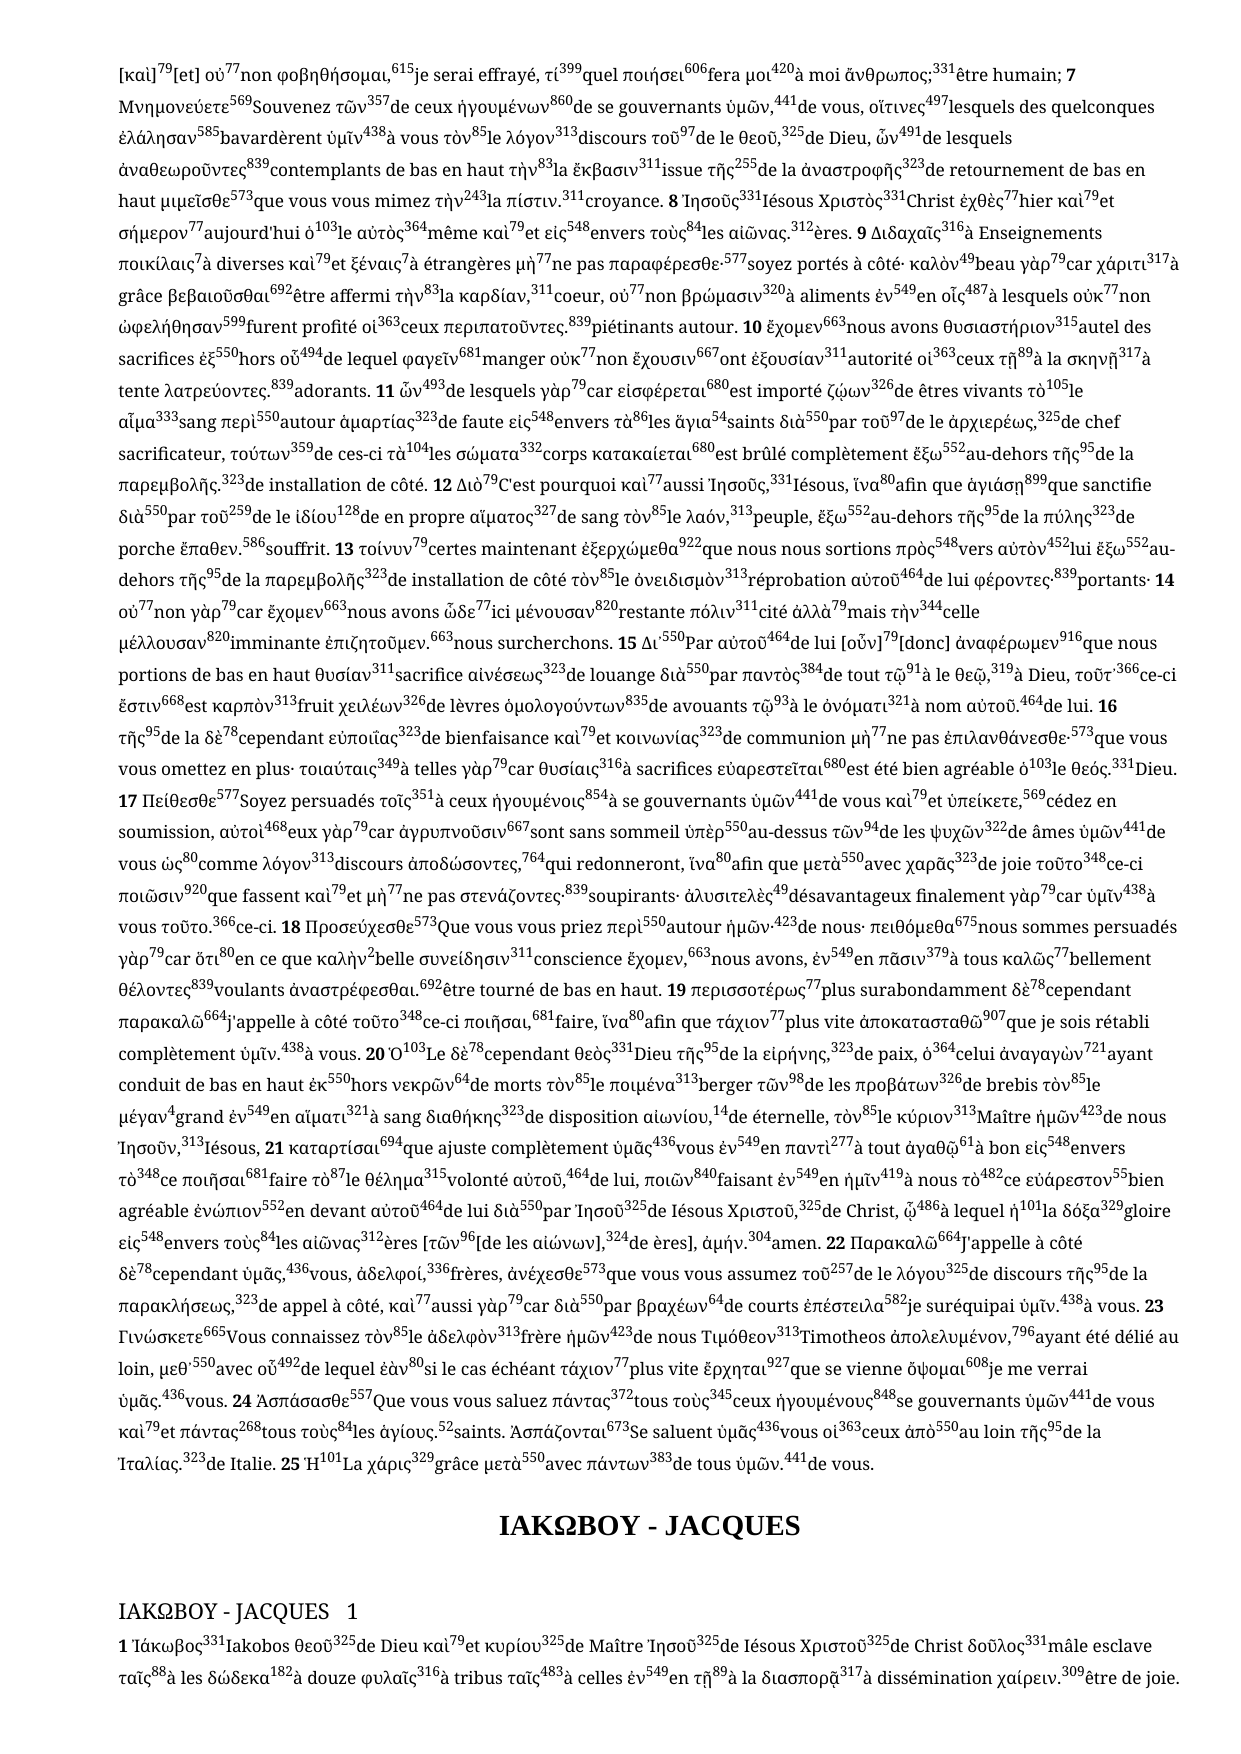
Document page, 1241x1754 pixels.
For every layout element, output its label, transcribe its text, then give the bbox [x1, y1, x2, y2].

text 1 Ἡ101La φιλαδελφία329amitié fraternel μενέτω.572reste. 2 τῆς95de la φιλοξενίας323de amitié de l'étranger μὴ77ne pas ἐπιλανθάνεσθε,573que vous vous omettez en plus, διὰ550par ταύτης356de celle-ci γὰρ79car ἔλαθόν585omirent τινες389des quelconques ξενίσαντες720ayants traités en étrangers ἀγγέλους.312messagers. 3 μιμνῄσκεσθε573que vous vous mémorisez τῶν96de les δεσμίων324de liés ὡς80comme συνδεδεμένοι,812ayants étés liés ensemble, τῶν357de ceux κακουχουμένων884de étants maltraités ὡς80comme καὶ77aussi αὐτοὶ523vous-mêmes ὄντες839étants ἐν549en σώματι.321à corps. 4 Τίμιος47De valeur ὁ103le γάμος331mariage ἐν549en πᾶσιν377à tous καὶ79et ἡ101la κοίτη329couche ἀμίαντος,45sans souillure, πόρνους312pornos γὰρ79car καὶ79et μοιχοὺς312adultères κρινεῖ606jugera ὁ103le θεός.331Dieu. 5 Ἀφιλάργυρος47Non ami de l'argent ὁ263le τρόπος,331manière, ἀρκούμενοι890étants suffits τοῖς353à ces παροῦσιν.829à étants à côté. αὐτὸς469lui γὰρ79car εἴρηκεν·642a dit· οὐ77non μή77ne pas σε437toi ἀνῶ895que je rompe οὐδ᾽79non cependant οὐ77non μή77ne pas σε437toi ἐγκαταλίπω,895que je délaisse en contrebas, 6 ὥστε80de sorte que θαρροῦντας821encourageants ἡμᾶς416nous λέγειν·689dire· κύριος331Maître ἐμοὶ420à moi βοηθός,47aidant, [καὶ]79[et] οὐ77non φοβηθήσομαι,615je serai effrayé, τί399quel ποιήσει606fera μοι420à moi ἄνθρωπος;331être humain; 7 Μνημονεύετε569Souvenez τῶν357de ceux ἡγουμένων860de se gouvernants ὑμῶν,441de vous, οἵτινες497lesquels des quelconques ἐλάλησαν585bavardèrent ὑμῖν438à vous τὸν85le λόγον313discours τοῦ97de le θεοῦ,325de Dieu, ὧν491de lesquels ἀναθεωροῦντες839contemplants de bas en haut τὴν83la ἔκβασιν311issue τῆς255de la ἀναστροφῆς323de retournement de bas en haut μιμεῖσθε573que vous vous mimez τὴν243la πίστιν.311croyance. 8 Ἰησοῦς331Iésous Χριστὸς331Christ ἐχθὲς77hier καὶ79et σήμερον77aujourd'hui ὁ103le αὐτὸς364même καὶ79et εἰς548envers τοὺς84les αἰῶνας.312ères. 9 Διδαχαῖς316à Enseignements ποικίλαις7à diverses καὶ79et ξέναις7à étrangères μὴ77ne pas παραφέρεσθε·577soyez portés à côté· καλὸν49beau γὰρ79car χάριτι317à grâce βεβαιοῦσθαι692être affermi τὴν83la καρδίαν,311coeur, οὐ77non βρώμασιν320à aliments ἐν549en οἷς487à lesquels οὐκ77non ὠφελήθησαν599furent profité οἱ363ceux περιπατοῦντες.839piétinants autour. 10 ἔχομεν663nous avons θυσιαστήριον315autel des sacrifices ἐξ550hors οὗ494de lequel φαγεῖν681manger οὐκ77non ἔχουσιν667ont ἐξουσίαν311autorité οἱ363ceux τῇ89à la σκηνῇ317à tente λατρεύοντες.839adorants. 11 ὧν493de lesquels γὰρ79car εἰσφέρεται680est importé ζῴων326de êtres vivants τὸ105le αἷμα333sang περὶ550autour ἁμαρτίας323de faute εἰς548envers τὰ86les ἅγια54saints διὰ550par τοῦ97de le ἀρχιερέως,325de chef sacrificateur, τούτων359de ces-ci τὰ104les σώματα332corps κατακαίεται680est brûlé complètement ἔξω552au-dehors τῆς95de la παρεμβολῆς.323de installation de côté. 12 Διὸ79C'est pourquoi καὶ77aussi Ἰησοῦς,331Iésous, ἵνα80afin que ἁγιάσῃ899que sanctifie διὰ550par τοῦ259de le ἰδίου128de en propre αἵματος327de sang τὸν85le λαόν,313peuple, ἔξω552au-dehors τῆς95de la πύλης323de porche ἔπαθεν.586souffrit. 13 τοίνυν79certes maintenant ἐξερχώμεθα922que nous nous sortions πρὸς548vers αὐτὸν452lui ἔξω552au-dehors τῆς95de la παρεμβολῆς323de installation de côté τὸν85le ὀνειδισμὸν313réprobation αὐτοῦ464de lui φέροντες·839portants· 14 οὐ77non γὰρ79car ἔχομεν663nous avons ὧδε77ici μένουσαν820restante πόλιν311cité ἀλλὰ79mais τὴν344celle μέλλουσαν820imminante ἐπιζητοῦμεν.663nous surcherchons. 15 Δι᾽550Par αὐτοῦ464de lui [οὖν]79[donc] ἀναφέρωμεν916que nous portions de bas en haut θυσίαν311sacrifice αἰνέσεως323de louange διὰ550par παντὸς384de tout τῷ91à le θεῷ,319à Dieu, τοῦτ᾽366ce-ci ἔστιν668est καρπὸν313fruit χειλέων326de lèvres ὁμολογούντων835de avouants τῷ93à le ὀνόματι321à nom αὐτοῦ.464de lui. 16 τῆς95de la δὲ78cependant εὐποιΐας323de bienfaisance καὶ79et κοινωνίας323de communion μὴ77ne pas ἐπιλανθάνεσθε·573que vous vous omettez en plus· τοιαύταις349à telles γὰρ79car θυσίαις316à sacrifices εὐαρεστεῖται680est été bien agréable ὁ103le θεός.331Dieu. 17 Πείθεσθε577Soyez persuadés τοῖς351à ceux ἡγουμένοις854à se gouvernants ὑμῶν441de vous καὶ79et ὑπείκετε,569cédez en soumission, αὐτοὶ468eux γὰρ79car ἀγρυπνοῦσιν667sont sans sommeil ὑπὲρ550au-dessus τῶν94de les ψυχῶν322de âmes ὑμῶν441de vous ὡς80comme λόγον313discours ἀποδώσοντες,764qui redonneront, ἵνα80afin que μετὰ550avec χαρᾶς323de joie τοῦτο348ce-ci ποιῶσιν920que fassent καὶ79et μὴ77ne pas στενάζοντες·839soupirants· ἀλυσιτελὲς49désavantageux finalement γὰρ79car ὑμῖν438à vous τοῦτο.366ce-ci. 18 Προσεύχεσθε573Que vous vous priez περὶ550autour ἡμῶν·423de nous· πειθόμεθα675nous sommes persuadés γὰρ79car ὅτι80en ce que καλὴν2belle συνείδησιν311conscience ἔχομεν,663nous avons, ἐν549en πᾶσιν379à tous καλῶς77bellement θέλοντες839voulants ἀναστρέφεσθαι.692être tourné de bas en haut. 19 περισσοτέρως77plus surabondamment δὲ78cependant παρακαλῶ664j'appelle à côté τοῦτο348ce-ci ποιῆσαι,681faire, ἵνα80afin que τάχιον77plus vite ἀποκατασταθῶ907que je sois rétabli complètement ὑμῖν.438à vous. 20 Ὁ103Le δὲ78cependant θεὸς331Dieu τῆς95de la εἰρήνης,323de paix, ὁ364celui ἀναγαγὼν721ayant conduit de bas en haut ἐκ550hors νεκρῶν64de morts τὸν85le ποιμένα313berger τῶν98de les προβάτων326de brebis τὸν85le μέγαν4grand ἐν549en αἵματι321à sang διαθήκης323de disposition αἰωνίου,14de éternelle, τὸν85le κύριον313Maître ἡμῶν423de nous Ἰησοῦν,313Iésous, 21 καταρτίσαι694que ajuste complètement ὑμᾶς436vous ἐν549en παντὶ277à tout ἀγαθῷ61à bon εἰς548envers τὸ348ce ποιῆσαι681faire τὸ87le θέλημα315volonté αὐτοῦ,464de lui, ποιῶν840faisant ἐν549en ἡμῖν419à nous τὸ482ce εὐάρεστον55bien agréable ἐνώπιον552en devant αὐτοῦ464de lui διὰ550par Ἰησοῦ325de Iésous Χριστοῦ,325de Christ, ᾧ486à lequel ἡ101la δόξα329gloire εἰς548envers τοὺς84les αἰῶνας312ères [τῶν96[de les αἰώνων],324de ères], ἀμήν.304amen. 22 Παρακαλῶ664J'appelle à côté δὲ78cependant ὑμᾶς,436vous, ἀδελφοί,336frères, ἀνέχεσθε573que vous vous assumez τοῦ257de le λόγου325de discours τῆς95de la παρακλήσεως,323de appel à côté, καὶ77aussi γὰρ79car διὰ550par βραχέων64de courts ἐπέστειλα582je suréquipai ὑμῖν.438à vous. 23 Γινώσκετε665Vous connaissez τὸν85le ἀδελφὸν313frère ἡμῶν423de nous Τιμόθεον313Timotheos ἀπολελυμένον,796ayant été délié au loin, μεθ᾽550avec οὗ492de lequel ἐὰν80si le cas échéant τάχιον77plus vite ἔρχηται927que se vienne ὄψομαι608je me verrai ὑμᾶς.436vous. 24 Ἀσπάσασθε557Que vous vous saluez πάντας372tous τοὺς345ceux ἡγουμένους848se gouvernants ὑμῶν441de vous καὶ79et πάντας268tous τοὺς84les ἁγίους.52saints. Ἀσπάζονται673Se saluent ὑμᾶς436vous οἱ363ceux ἀπὸ550au loin τῆς95de la Ἰταλίας.323de Italie. 25 Ἡ101La χάρις329grâce μετὰ550avec πάντων383de tous ὑμῶν.441de vous. [118, 59, 1181, 1475]
text ΙΑΚΩΒΟΥ - JACQUES 1 [118, 1596, 1181, 1626]
subtitle ΙΑΚΩΒΟΥ - JACQUES [118, 1508, 1181, 1542]
